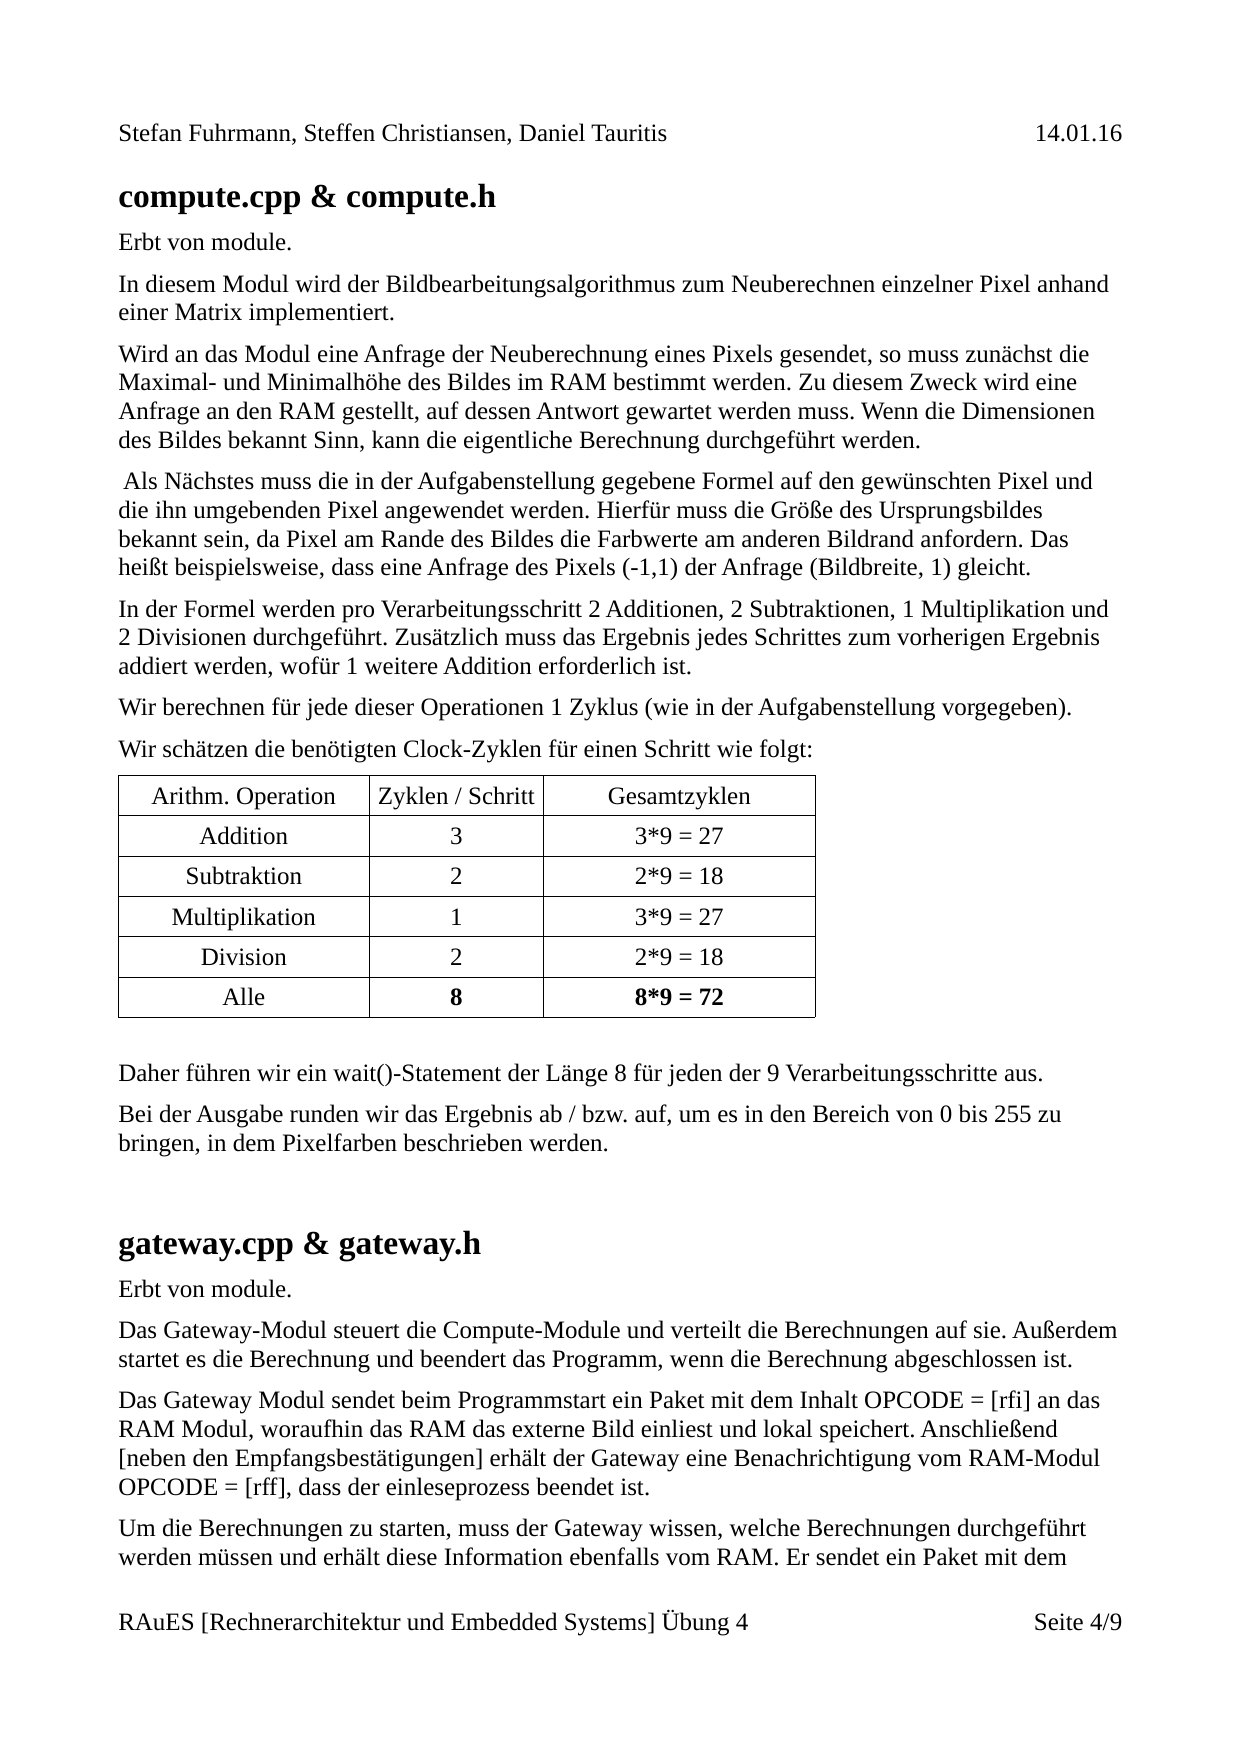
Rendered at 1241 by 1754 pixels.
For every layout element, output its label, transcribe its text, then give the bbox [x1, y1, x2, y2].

table_header Arithm. Operation [119, 776, 369, 815]
subtitle gateway.cpp & gateway.h [118, 1223, 1122, 1262]
table_cell 3 [370, 816, 543, 856]
table_header Zyklen / Schritt [370, 776, 543, 815]
table_cell 2*9 = 18 [544, 937, 815, 977]
table_cell Multiplikation [119, 897, 369, 936]
table_header Gesamtzyklen [544, 776, 815, 815]
text Daher führen wir ein wait()-Statement der Länge 8 für jeden der 9 Verarbeitungsschritte aus. [118, 1058, 1122, 1087]
subtitle compute.cpp & compute.h [118, 176, 1122, 215]
table_cell 2 [370, 857, 543, 896]
text Um die Berechnungen zu starten, muss der Gateway wissen, welche Berechnungen durchgeführt werden müssen und erhält diese Information ebenfalls vom RAM. Er sendet ein Paket mit dem [118, 1513, 1122, 1571]
table_cell Alle [119, 978, 369, 1017]
table_cell 3*9 = 27 [544, 897, 815, 936]
text Erbt von module. [118, 1274, 1122, 1303]
text Wird an das Modul eine Anfrage der Neuberechnung eines Pixels gesendet, so muss zunächst die Maximal- und Minimalhöhe des Bildes im RAM bestimmt werden. Zu diesem Zweck wird eine Anfrage an den RAM gestellt, auf dessen Antwort gewartet werden muss. Wenn die Dimensionen des Bildes bekannt Sinn, kann die eigentliche Berechnung durchgeführt werden. [118, 339, 1122, 454]
table_cell Division [119, 937, 369, 977]
text In der Formel werden pro Verarbeitungsschritt 2 Additionen, 2 Subtraktionen, 1 Multiplikation und 2 Divisionen durchgeführt. Zusätzlich muss das Ergebnis jedes Schrittes zum vorherigen Ergebnis addiert werden, wofür 1 weitere Addition erforderlich ist. [118, 594, 1122, 680]
text Erbt von module. [118, 227, 1122, 256]
table_cell 2*9 = 18 [544, 857, 815, 896]
text In diesem Modul wird der Bildbearbeitungsalgorithmus zum Neuberechnen einzelner Pixel anhand einer Matrix implementiert. [118, 269, 1122, 326]
text Das Gateway-Modul steuert die Compute-Module und verteilt die Berechnungen auf sie. Außerdem startet es die Berechnung und beendert das Programm, wenn die Berechnung abgeschlossen ist. [118, 1316, 1122, 1373]
text Das Gateway Modul sendet beim Programmstart ein Paket mit dem Inhalt OPCODE = [rfi] an das RAM Modul, woraufhin das RAM das externe Bild einliest und lokal speichert. Anschließend [neben den Empfangsbestätigungen] erhält der Gateway eine Benachrichtigung vom RAM-Modul OPCODE = [rff], dass der einleseprozess beendet ist. [118, 1386, 1122, 1501]
table_cell 2 [370, 937, 543, 977]
table_cell 3*9 = 27 [544, 816, 815, 856]
text Bei der Ausgabe runden wir das Ergebnis ab / bzw. auf, um es in den Bereich von 0 bis 255 zu bringen, in dem Pixelfarben beschrieben werden. [118, 1099, 1122, 1157]
table_cell 1 [370, 897, 543, 936]
table_cell Addition [119, 816, 369, 856]
table_cell Subtraktion [119, 857, 369, 896]
text Wir berechnen für jede dieser Operationen 1 Zyklus (wie in der Aufgabenstellung vorgegeben). [118, 692, 1122, 721]
table_cell 8 [370, 978, 543, 1017]
text Wir schätzen die benötigten Clock-Zyklen für einen Schritt wie folgt: [118, 734, 1122, 762]
table_cell 8*9 = 72 [544, 978, 815, 1017]
text Als Nächstes muss die in der Aufgabenstellung gegebene Formel auf den gewünschten Pixel und die ihn umgebenden Pixel angewendet werden. Hierfür muss die Größe des Ursprungsbildes bekannt sein, da Pixel am Rande des Bildes die Farbwerte am anderen Bildrand anfordern. Das heißt beispielsweise, dass eine Anfrage des Pixels (-1,1) der Anfrage (Bildbreite, 1) gleicht. [118, 466, 1122, 581]
